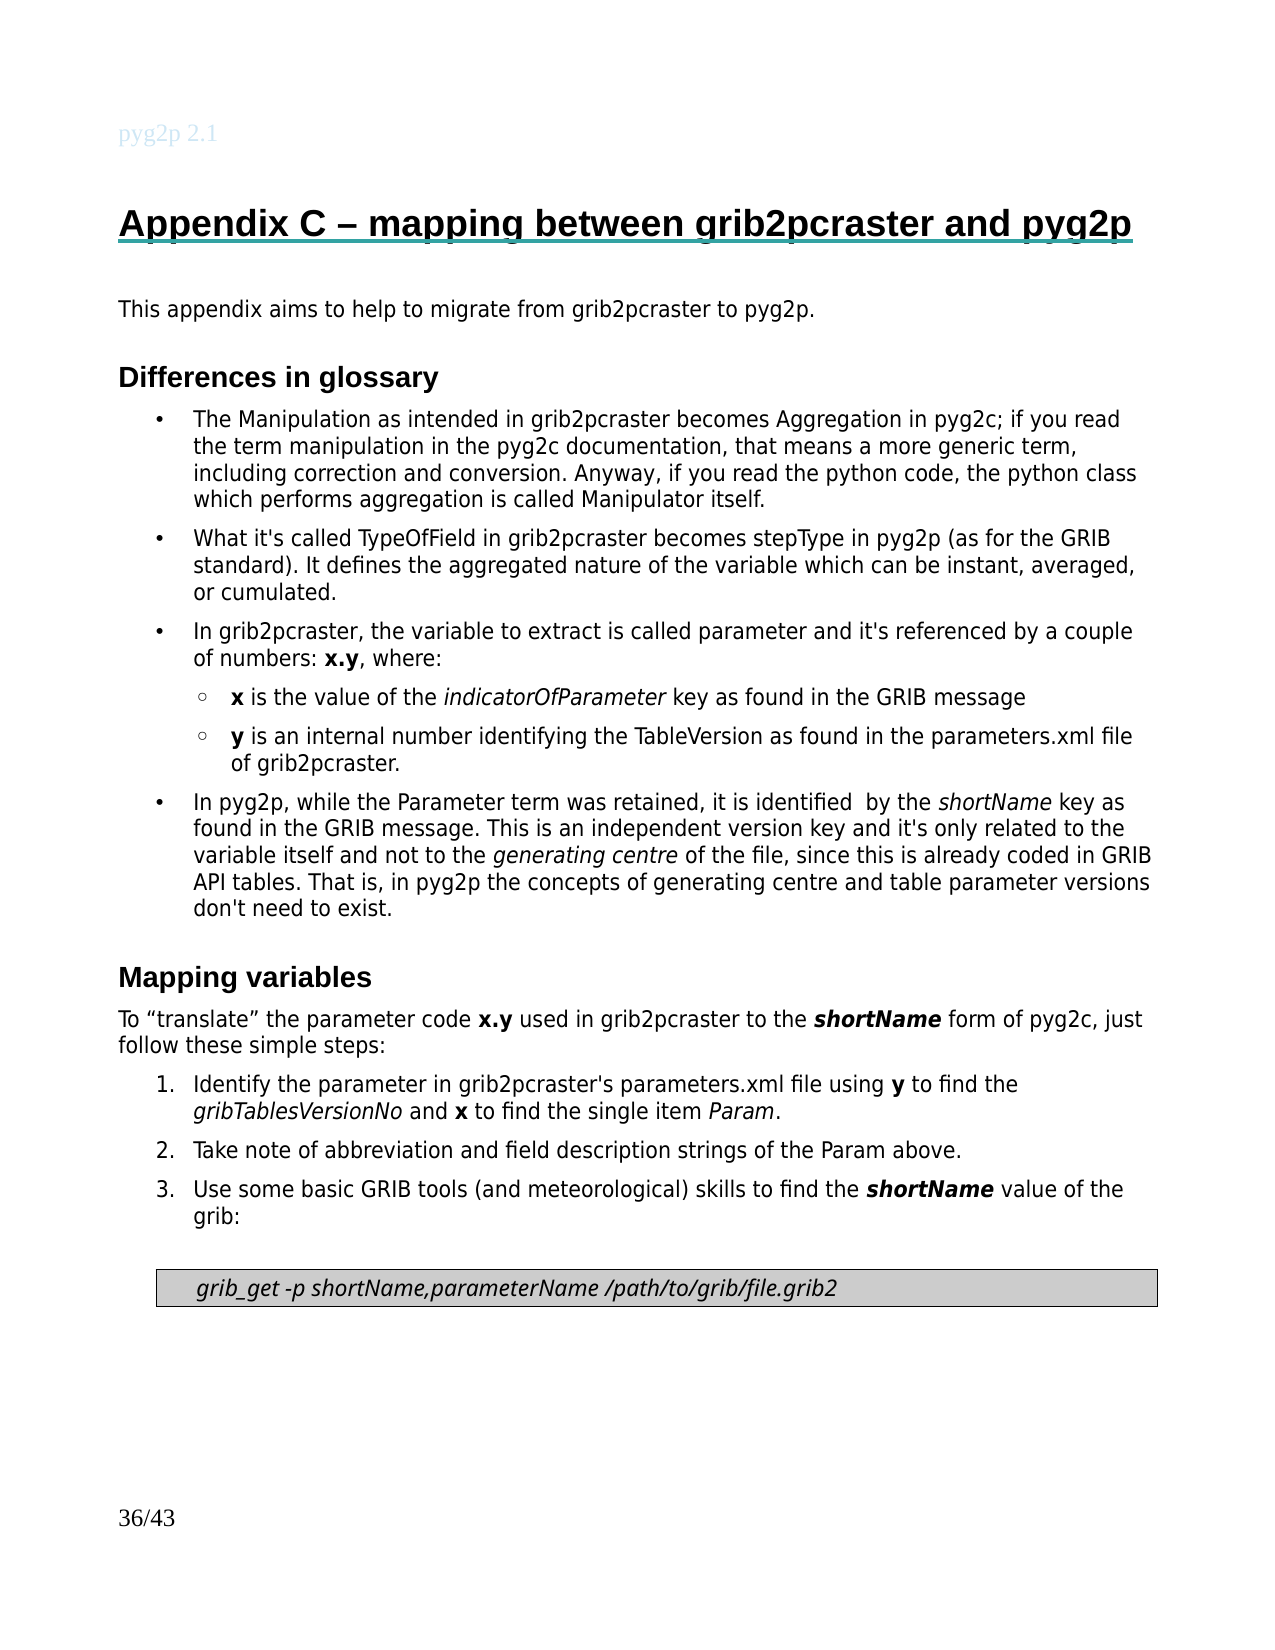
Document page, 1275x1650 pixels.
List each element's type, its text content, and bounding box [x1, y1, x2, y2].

list In grib2pcraster, the variable to extract is called parameter and it's referenced by a couple of numbers: x.y, where: [156, 618, 1157, 671]
list What it's called TypeOfField in grib2pcraster becomes stepType in pyg2p (as for the GRIB standard). It defines the aggregated nature of the variable which can be instant, averaged, or cumulated. [156, 526, 1157, 606]
list Use some basic GRIB tools (and meteorological) skills to find the shortName value of the grib: [156, 1177, 1157, 1257]
text This appendix aims to help to migrate from grib2pcraster to pyg2p. [118, 296, 1157, 323]
subtitle Differences in glossary [118, 360, 1157, 394]
list The Manipulation as intended in grib2pcraster becomes Aggregation in pyg2c; if you read the term manipulation in the pyg2c documentation, that means a more generic term, including correction and conversion. Anyway, if you read the python code, the python class which performs aggregation is called Manipulator itself. [156, 406, 1157, 513]
list In pyg2p, while the Parameter term was retained, it is identified by the shortName key as found in the GRIB message. This is an independent version key and it's only related to the variable itself and not to the generating centre of the file, since this is already coded in GRIB API tables. That is, in pyg2p the concepts of generating centre and table parameter versions don't need to exist. [156, 789, 1157, 922]
list Take note of abbreviation and field description strings of the Param above. [156, 1137, 1157, 1164]
list y is an internal number identifying the TableVersion as found in the parameters.xml file of grib2pcraster. [193, 723, 1157, 776]
list x is the value of the indicatorOfParameter key as found in the GRIB message [193, 684, 1157, 711]
subtitle Appendix C – mapping between grib2pcraster and pyg2p [118, 201, 1157, 244]
text To “translate” the parameter code x.y used in grib2pcraster to the shortName form of pyg2c, just follow these simple steps: [118, 1006, 1157, 1059]
list Identify the parameter in grib2pcraster's parameters.xml file using y to find the gribTablesVersionNo and x to find the single item Param. [156, 1072, 1157, 1125]
list grib_get -p shortName,parameterName /path/to/grib/file.grib2 [157, 1270, 1157, 1306]
subtitle Mapping variables [118, 960, 1157, 993]
